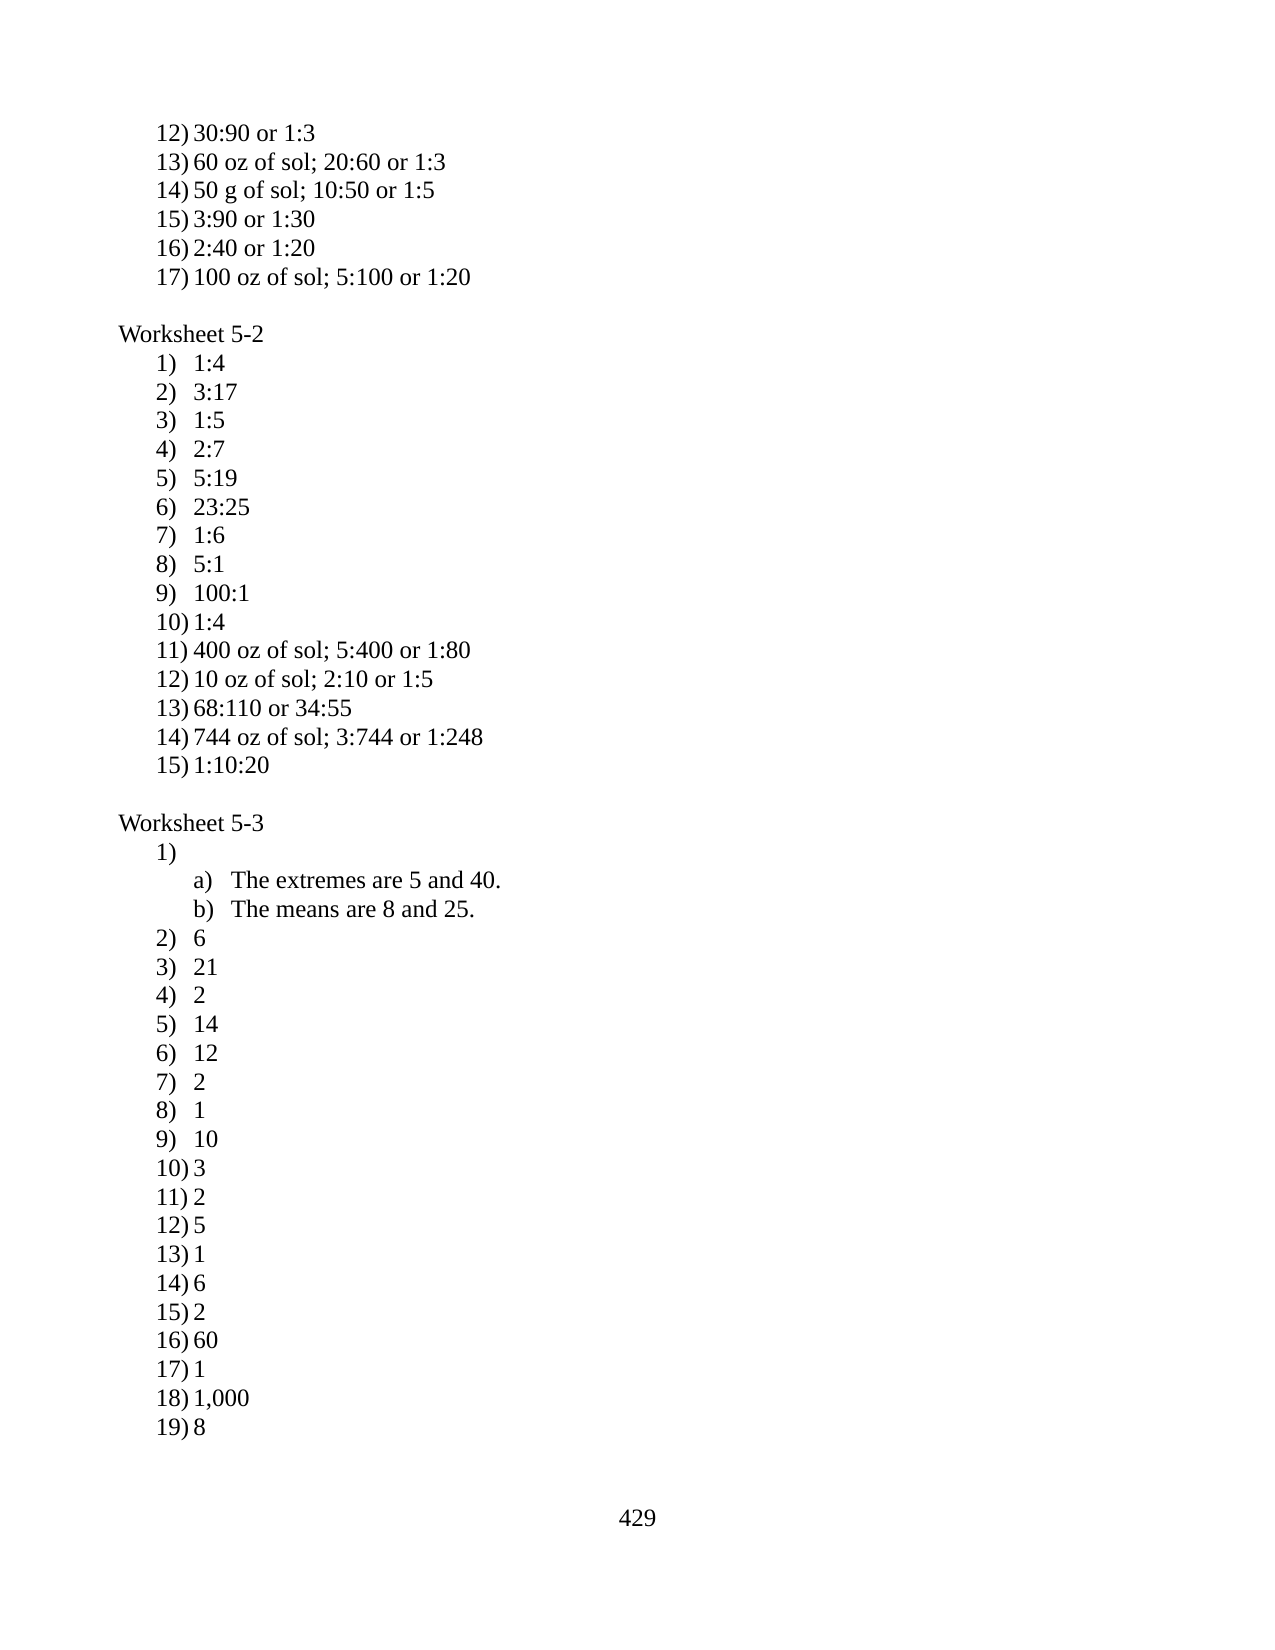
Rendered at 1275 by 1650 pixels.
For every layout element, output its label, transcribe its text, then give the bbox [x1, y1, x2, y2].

list 60 oz of sol; 20:60 or 1:3 [156, 147, 1157, 176]
list 1 [156, 1096, 1157, 1124]
list 400 oz of sol; 5:400 or 1:80 [156, 636, 1157, 664]
list 50 g of sol; 10:50 or 1:5 [156, 176, 1157, 204]
list 68:110 or 34:55 [156, 693, 1157, 722]
list 3:90 or 1:30 [156, 204, 1157, 233]
list 100 oz of sol; 5:100 or 1:20 [156, 262, 1157, 291]
list 23:25 [156, 492, 1157, 521]
list The extremes are 5 and 40. [193, 866, 1157, 894]
list 100:1 [156, 578, 1157, 607]
list 2:7 [156, 434, 1157, 463]
list 1 [156, 1239, 1157, 1268]
list 1:10:20 [156, 751, 1157, 779]
list 1,000 [156, 1383, 1157, 1412]
list 5:1 [156, 549, 1157, 578]
list 1:5 [156, 406, 1157, 434]
list 10 oz of sol; 2:10 or 1:5 [156, 664, 1157, 693]
text Worksheet 5-3 [118, 808, 1157, 837]
list 2 [156, 1067, 1157, 1096]
list 14 [156, 1009, 1157, 1038]
list 5 [156, 1211, 1157, 1239]
list 2 [156, 1182, 1157, 1211]
list 2 [156, 1297, 1157, 1326]
list 744 oz of sol; 3:744 or 1:248 [156, 722, 1157, 751]
list 1:4 [156, 348, 1157, 377]
text Worksheet 5-2 [118, 319, 1157, 348]
list 3:17 [156, 377, 1157, 406]
list The means are 8 and 25. [193, 894, 1157, 923]
list 6 [156, 1268, 1157, 1297]
list 5:19 [156, 463, 1157, 492]
list 21 [156, 952, 1157, 981]
list 1:6 [156, 521, 1157, 549]
list 3 [156, 1153, 1157, 1182]
list 10 [156, 1124, 1157, 1153]
list 2 [156, 981, 1157, 1009]
list 8 [156, 1412, 1157, 1441]
list 6 [156, 923, 1157, 952]
list 12 [156, 1038, 1157, 1067]
list 1:4 [156, 607, 1157, 636]
list 60 [156, 1326, 1157, 1354]
list 30:90 or 1:3 [156, 118, 1157, 147]
list 2:40 or 1:20 [156, 233, 1157, 262]
list 1 [156, 1354, 1157, 1383]
